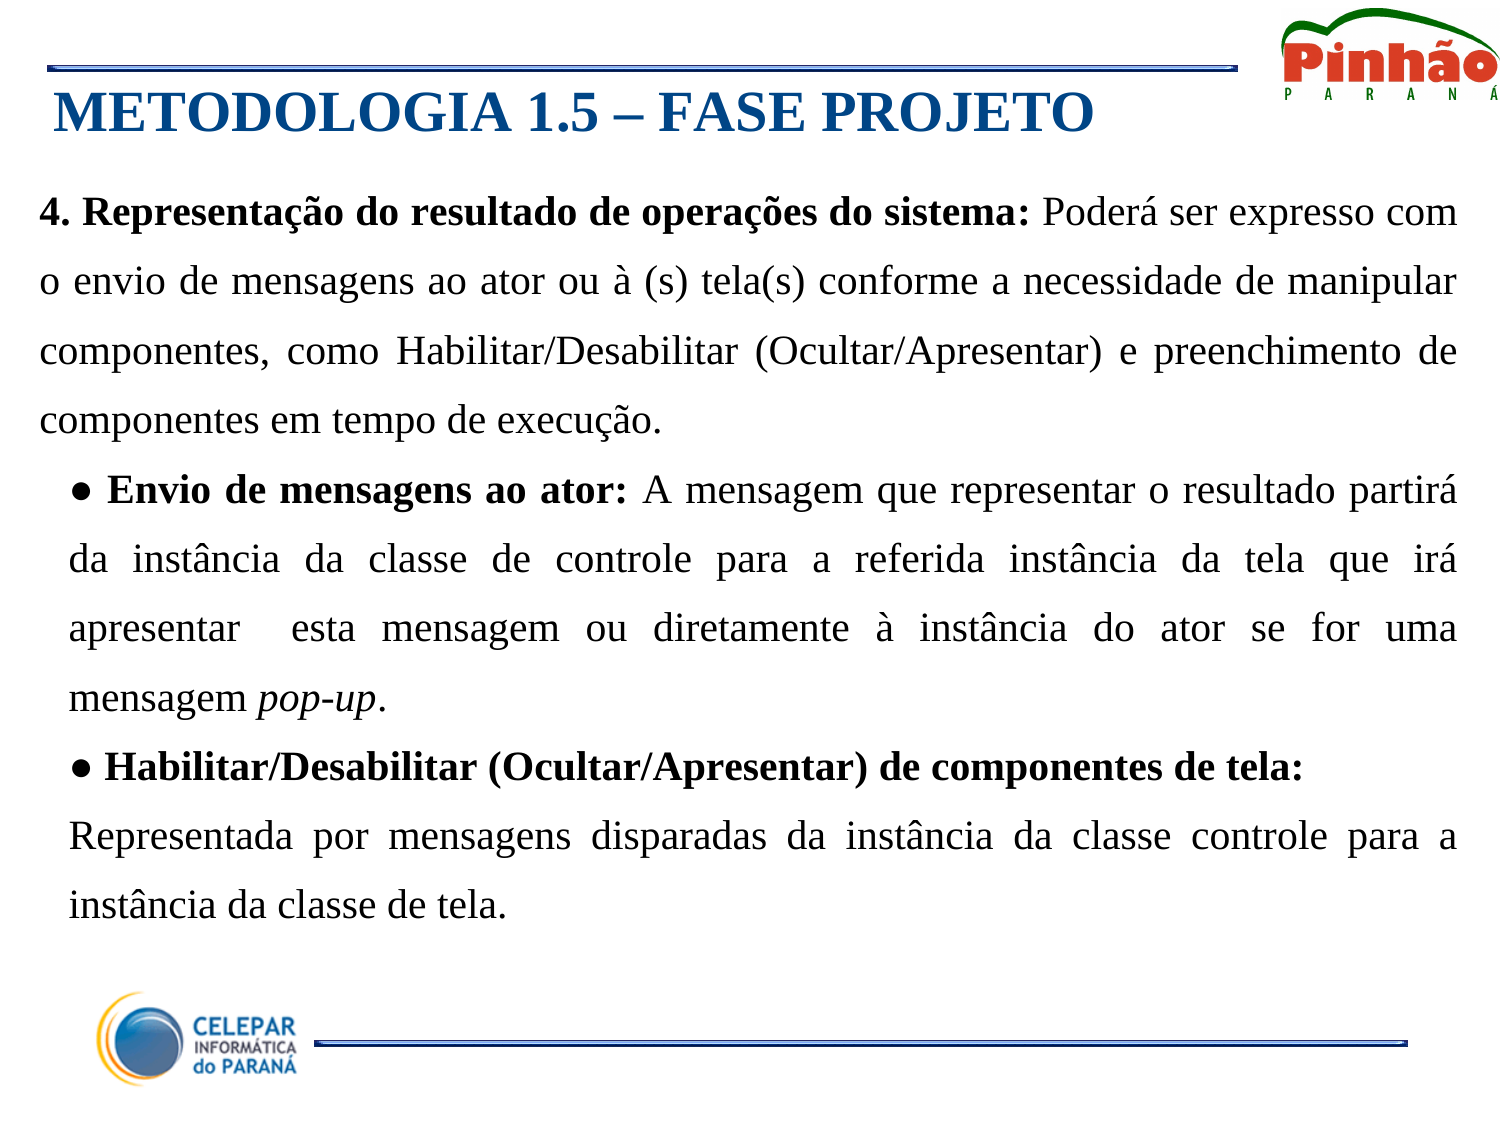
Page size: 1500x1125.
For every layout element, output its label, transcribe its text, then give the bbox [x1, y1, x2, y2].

picture [95, 990, 303, 1091]
picture [1281, 8, 1500, 100]
text_box 4. Representação do resultado de operações do sistema: Poderá ser expresso com o envio de mensagens ao ator ou à (s) tela(s) conforme a necessidade de manipular componentes, como Habilitar/Desabilitar (Ocultar/Apresentar) e preenchimento de componentes em tempo de execução. ● Envio de mensagens ao ator: A mensagem que representar o resultado partirá da instância da classe de controle para a referida instância da tela que irá apresentar esta mensagem ou diretamente à instância do ator se for uma mensagem pop-up. ● Habilitar/Desabilitar (Ocultar/Apresentar) de componentes de tela: Representada por mensagens disparadas da instância da classe controle para a instância da classe de tela. [39, 165, 1459, 990]
text_box METODOLOGIA 1.5 – FASE PROJETO [53, 79, 1097, 156]
